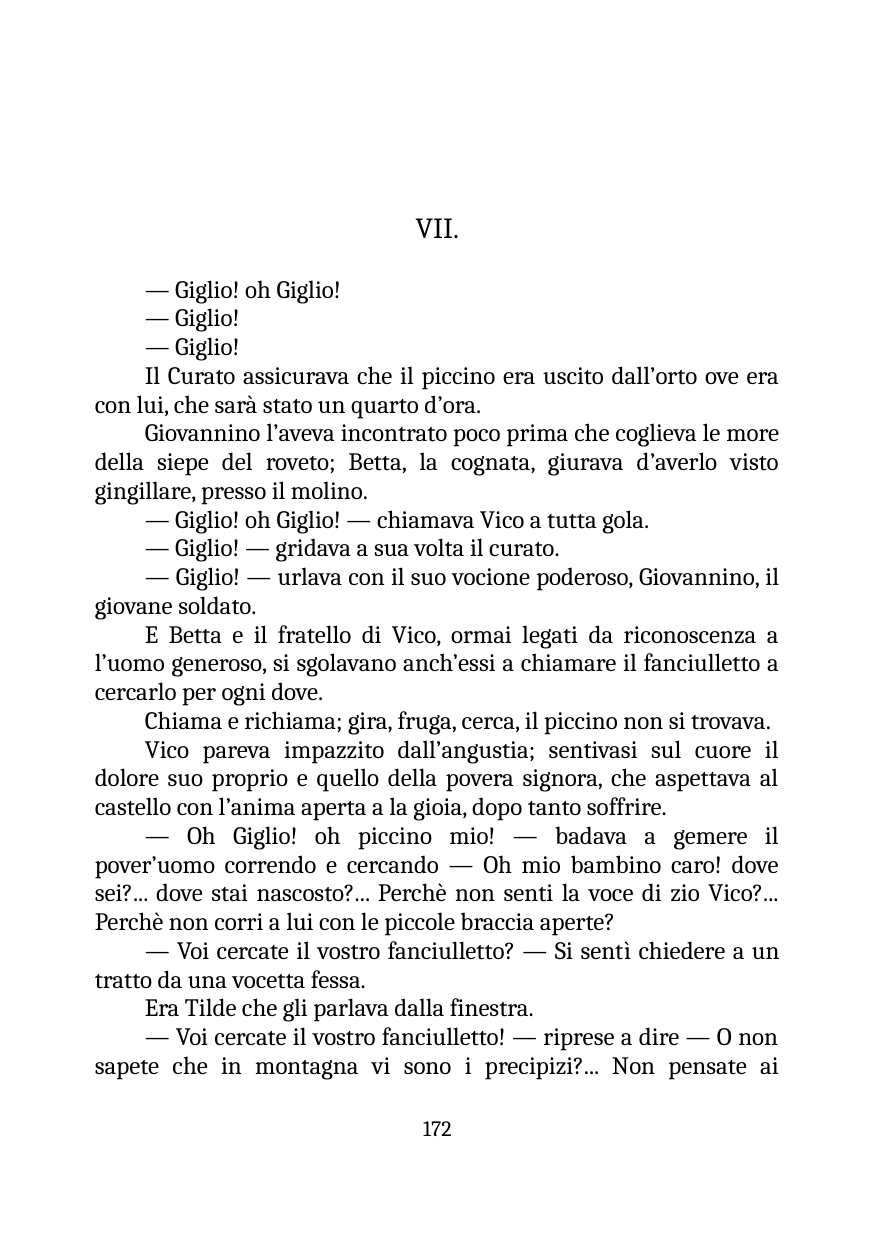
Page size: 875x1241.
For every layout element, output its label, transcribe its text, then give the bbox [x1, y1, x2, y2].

subtitle VII. [94, 213, 779, 246]
text — Voi cercate il vostro fanciulletto! — riprese a dire — O non sapete che in montagna vi sono i precipizi?... Non pensate ai [94, 1023, 779, 1081]
text — Giglio! oh Giglio! — chiamava Vico a tutta gola. [94, 506, 779, 534]
text — Voi cercate il vostro fanciulletto? — Si sentì chiedere a un tratto da una vocetta fessa. [94, 937, 779, 994]
text — Giglio! oh Giglio! [94, 276, 779, 304]
text Chiama e richiama; gira, fruga, cerca, il piccino non si trovava. [94, 707, 779, 736]
text — Giglio! — urlava con il suo vocione poderoso, Giovannino, il giovane soldato. [94, 563, 779, 621]
text Vico pareva impazzito dall’angustia; sentivasi sul cuore il dolore suo proprio e quello della povera signora, che aspettava al castello con l’anima aperta a la gioia, dopo tanto soffrire. [94, 736, 779, 822]
text Il Curato assicurava che il piccino era uscito dall’orto ove era con lui, che sarà stato un quarto d’ora. [94, 362, 779, 419]
text — Giglio! [94, 333, 779, 362]
text — Oh Giglio! oh piccino mio! — badava a gemere il pover’uomo correndo e cercando — Oh mio bambino caro! dove sei?... dove stai nascosto?... Perchè non senti la voce di zio Vico?... Perchè non corri a lui con le piccole braccia aperte? [94, 822, 779, 937]
text Giovannino l’aveva incontrato poco prima che coglieva le more della siepe del roveto; Betta, la cognata, giurava d’averlo visto gingillare, presso il molino. [94, 419, 779, 506]
text E Betta e il fratello di Vico, ormai legati da riconoscenza a l’uomo generoso, si sgolavano anch’essi a chiamare il fanciulletto a cercarlo per ogni dove. [94, 621, 779, 707]
text — Giglio! — gridava a sua volta il curato. [94, 534, 779, 563]
text Era Tilde che gli parlava dalla finestra. [94, 994, 779, 1023]
text — Giglio! [94, 304, 779, 333]
